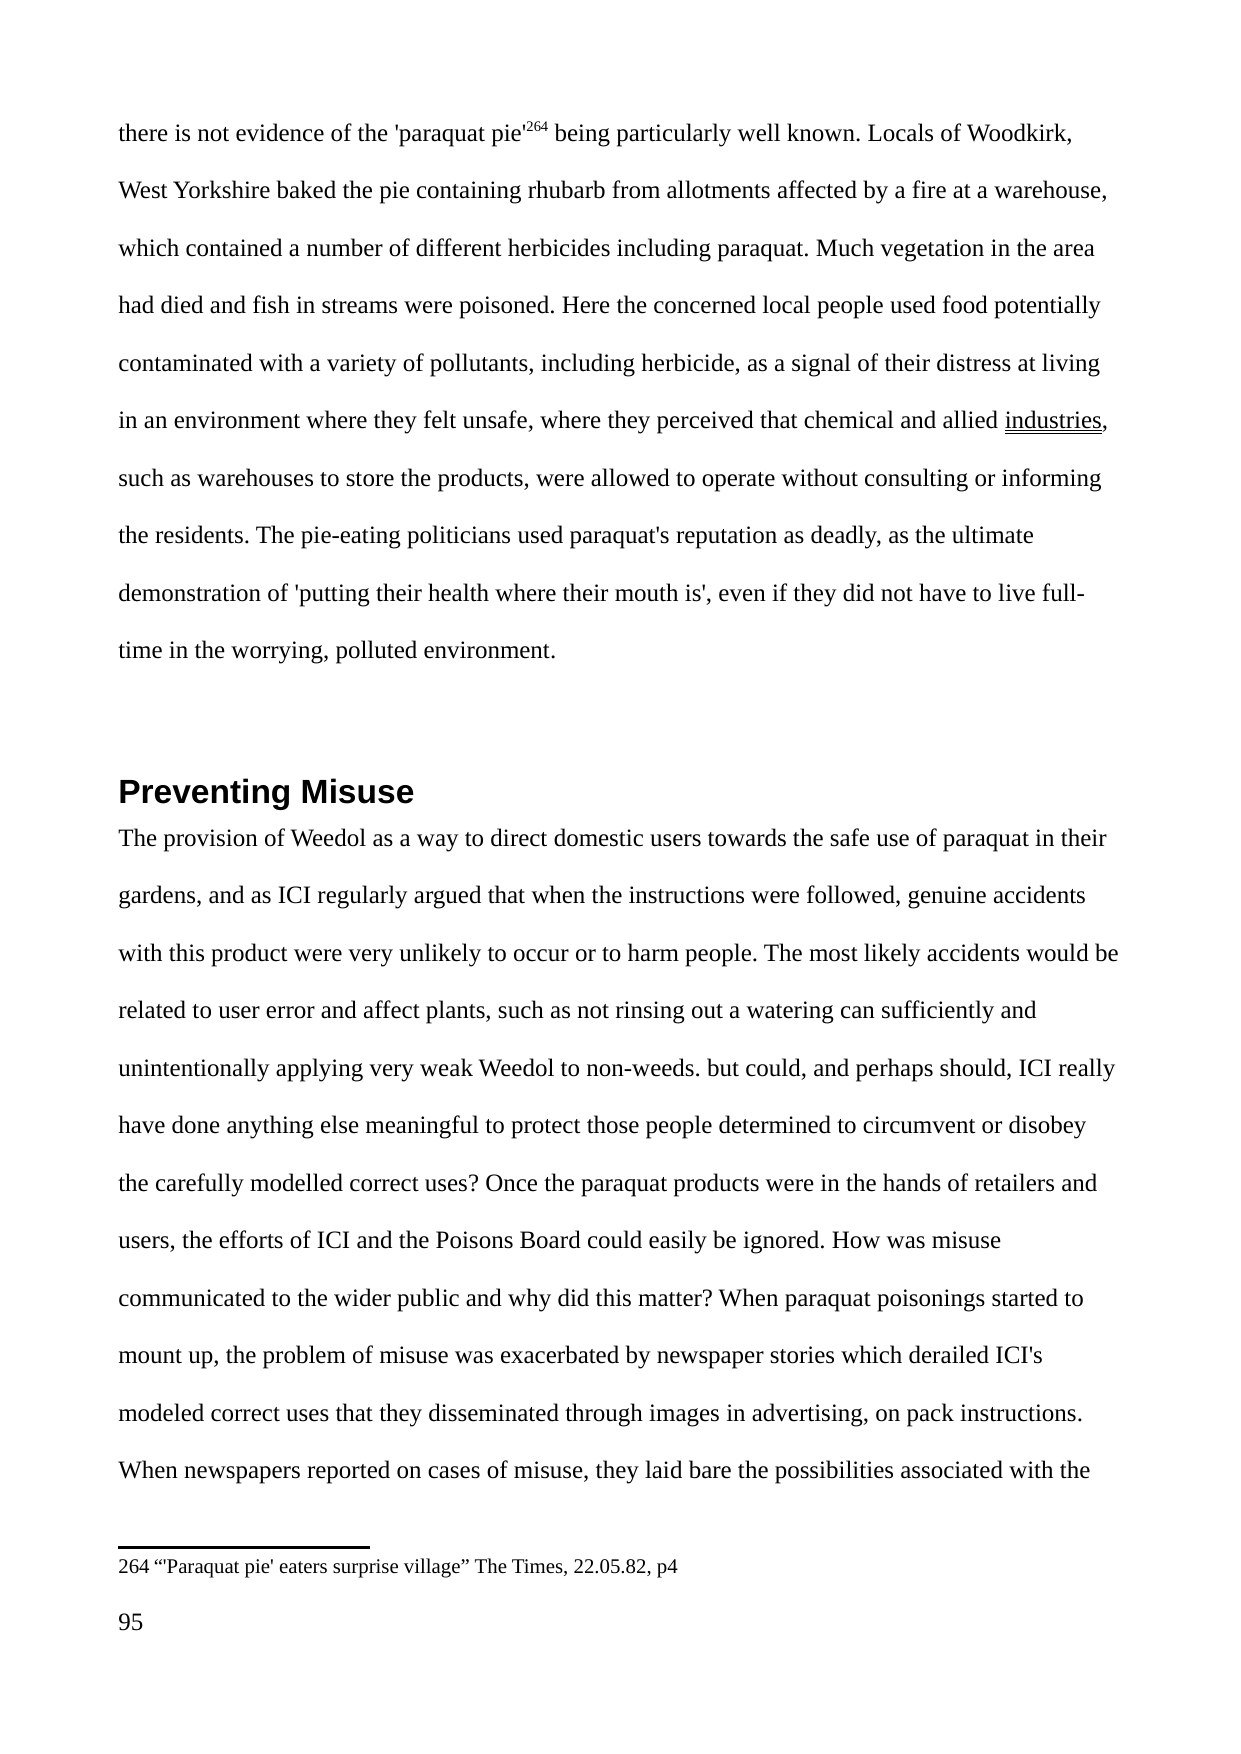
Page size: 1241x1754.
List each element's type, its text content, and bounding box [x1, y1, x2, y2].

text there is not evidence of the 'paraquat pie' being particularly well known. Locals of Woodkirk, West Yorkshire baked the pie containing rhubarb from allotments affected by a fire at a warehouse, which contained a number of different herbicides including paraquat. Much vegetation in the area had died and fish in streams were poisoned. Here the concerned local people used food potentially contaminated with a variety of pollutants, including herbicide, as a signal of their distress at living in an environment where they felt unsafe, where they perceived that chemical and allied industries, such as warehouses to store the products, were allowed to operate without consulting or informing the residents. The pie-eating politicians used paraquat's reputation as deadly, as the ultimate demonstration of 'putting their health where their mouth is', even if they did not have to live full-time in the worrying, polluted environment. [118, 118, 1122, 664]
text “'Paraquat pie' eaters surprise village” The Times, 22.05.82, p4 [118, 1553, 1122, 1578]
text The provision of Weedol as a way to direct domestic users towards the safe use of paraquat in their gardens, and as ICI regularly argued that when the instructions were followed, genuine accidents with this product were very unlikely to occur or to harm people. The most likely accidents would be related to user error and affect plants, such as not rinsing out a watering can sufficiently and unintentionally applying very weak Weedol to non-weeds. but could, and perhaps should, ICI really have done anything else meaningful to protect those people determined to circumvent or disobey the carefully modelled correct uses? Once the paraquat products were in the hands of retailers and users, the efforts of ICI and the Poisons Board could easily be ignored. How was misuse communicated to the wider public and why did this matter? When paraquat poisonings started to mount up, the problem of misuse was exacerbated by newspaper stories which derailed ICI's modeled correct uses that they disseminated through images in advertising, on pack instructions. When newspapers reported on cases of misuse, they laid bare the possibilities associated with the [118, 823, 1122, 1484]
subtitle Preventing Misuse [118, 771, 1122, 810]
